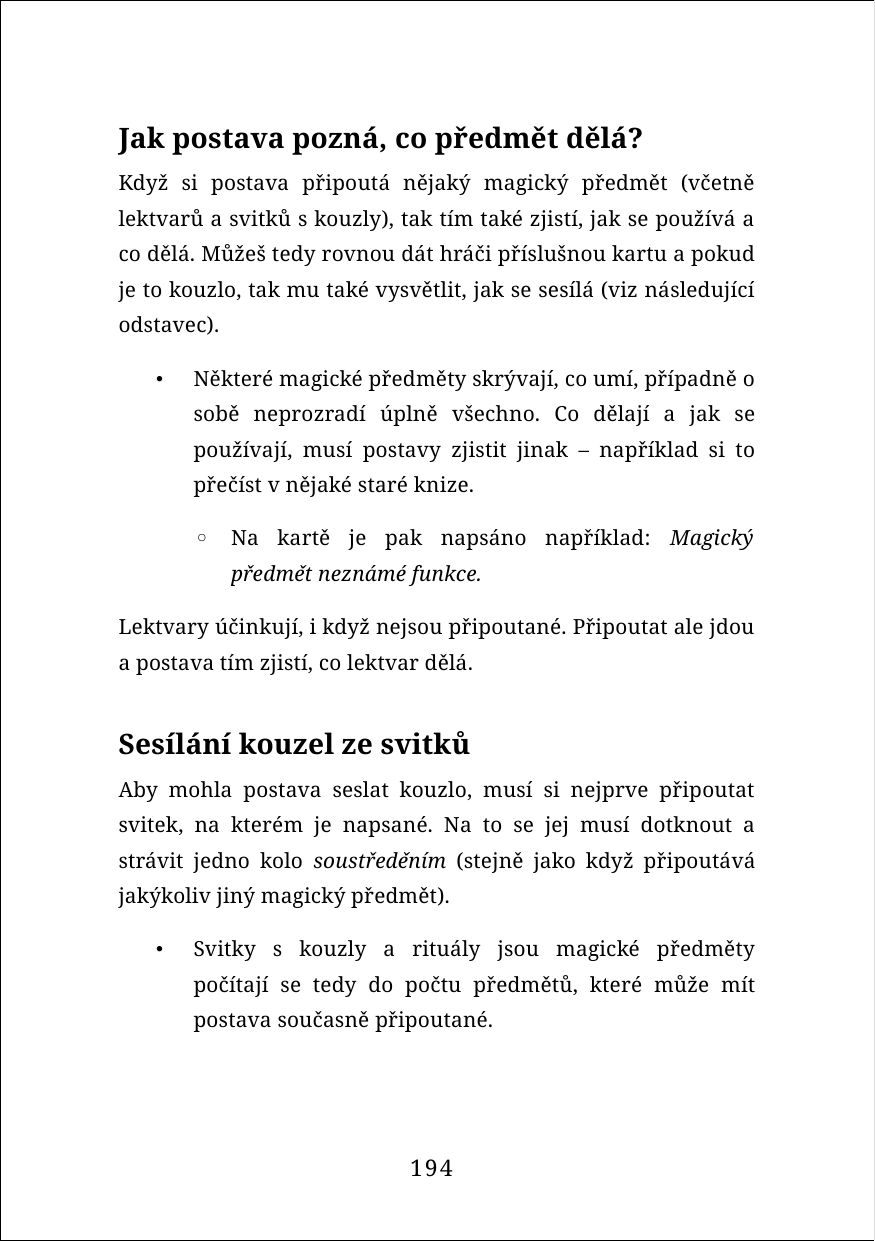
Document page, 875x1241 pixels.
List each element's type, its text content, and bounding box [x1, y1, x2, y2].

list Některé magické předměty skrývají, co umí, případně o sobě neprozradí úplně všechno. Co dělají a jak se používají, musí postavy zjistit jinak – například si to přečíst v nějaké staré knize. [156, 364, 756, 499]
list Svitky s kouzly a rituály jsou magické předměty počítají se tedy do počtu předmětů, které může mít postava současně připoutané. [156, 934, 756, 1034]
text Když si postava připoutá nějaký magický předmět (včetně lektvarů a svitků s kouzly), tak tím také zjistí, jak se používá a co dělá. Můžeš tedy rovnou dát hráči příslušnou kartu a pokud je to kouzlo, tak mu také vysvětlit, jak se sesílá (viz následující odstavec). [118, 168, 756, 339]
text Aby mohla postava seslat kouzlo, musí si nejprve připoutat svitek, na kterém je napsané. Na to se jej musí dotknout a strávit jedno kolo soustředěním (stejně jako když připoutává jakýkoliv jiný magický předmět). [118, 775, 756, 910]
subtitle Jak postava pozná, co předmět dělá? [118, 118, 756, 157]
list Na kartě je pak napsáno například: Magický předmět neznámé funkce. [193, 523, 756, 587]
subtitle Sesílání kouzel ze svitků [118, 724, 756, 763]
text Lektvary účinkují, i když nejsou připoutané. Připoutat ale jdou a postava tím zjistí, co lektvar dělá. [118, 612, 756, 676]
